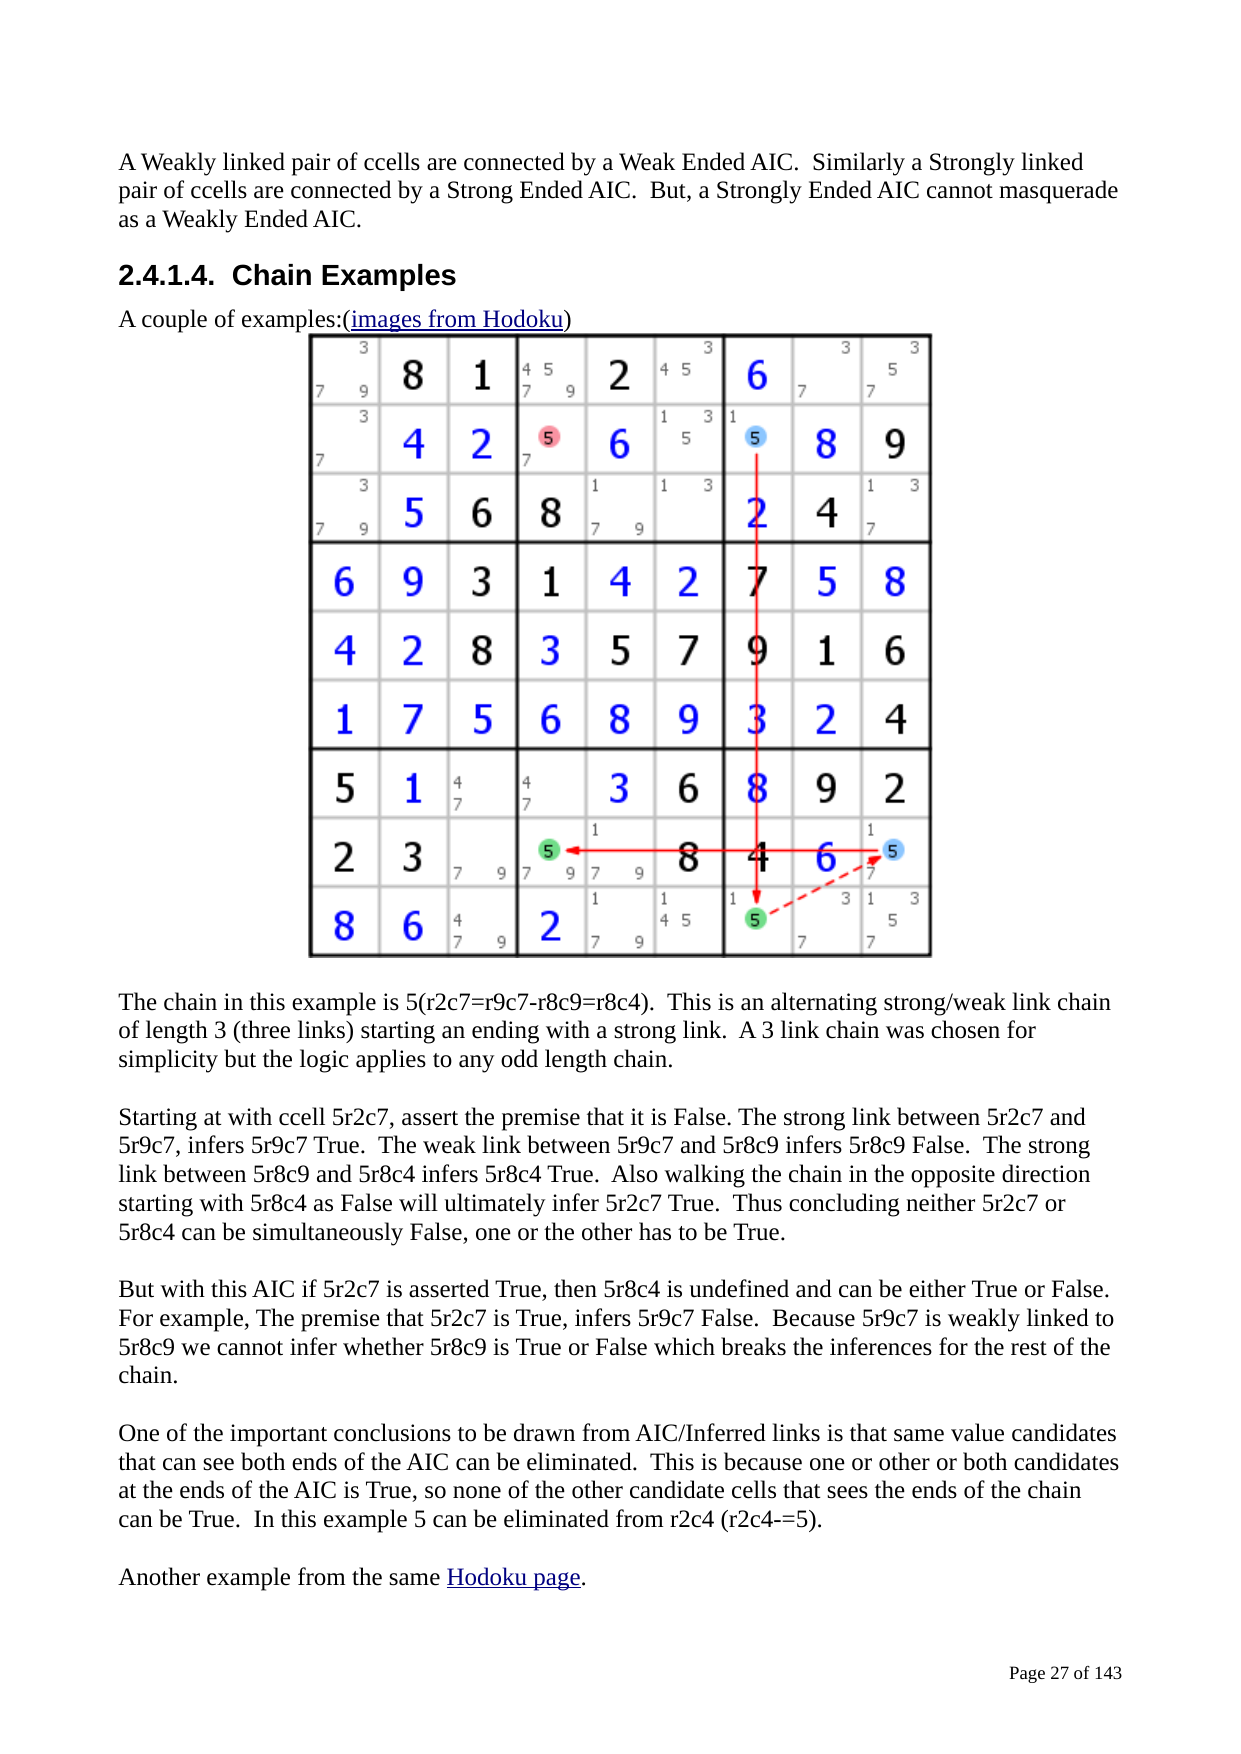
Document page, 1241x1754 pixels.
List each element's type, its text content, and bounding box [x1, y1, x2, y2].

text The chain in this example is 5(r2c7=r9c7-r8c9=r8c4). This is an alternating strong/weak link chain of length 3 (three links) starting an ending with a strong link. A 3 link chain was chosen for simplicity but the logic applies to any odd length chain. [118, 987, 1122, 1073]
text Starting at with ccell 5r2c7, assert the premise that it is False. The strong link between 5r2c7 and 5r9c7, infers 5r9c7 True. The weak link between 5r9c7 and 5r8c9 infers 5r8c9 False. The strong link between 5r8c9 and 5r8c4 infers 5r8c4 True. Also walking the chain in the opposite direction starting with 5r8c4 as False will ultimately infer 5r2c7 True. Thus concluding neither 5r2c7 or 5r8c4 can be simultaneously False, one or the other has to be True. [118, 1102, 1122, 1245]
text One of the important conclusions to be drawn from AIC/Inferred links is that same value candidates that can see both ends of the AIC can be eliminated. This is because one or other or both candidates at the ends of the AIC is True, so none of the other candidate cells that sees the ends of the chain can be True. In this example 5 can be eliminated from r2c4 (r2c4-=5). [118, 1418, 1122, 1533]
text But with this AIC if 5r2c7 is asserted True, then 5r8c4 is undefined and can be either True or False. For example, The premise that 5r2c7 is True, infers 5r9c7 False. Because 5r9c7 is weakly linked to 5r8c9 we cannot infer whether 5r8c9 is True or False which breaks the inferences for the rest of the chain. [118, 1274, 1122, 1389]
text A couple of examples:(images from Hodoku) [118, 304, 1122, 333]
picture [307, 332, 933, 958]
text Another example from the same Hodoku page. [118, 1562, 1122, 1590]
subtitle Chain Examples [118, 258, 1122, 292]
text A Weakly linked pair of ccells are connected by a Weak Ended AIC. Similarly a Strongly linked pair of ccells are connected by a Strong Ended AIC. But, a Strongly Ended AIC cannot masquerade as a Weakly Ended AIC. [118, 147, 1122, 233]
